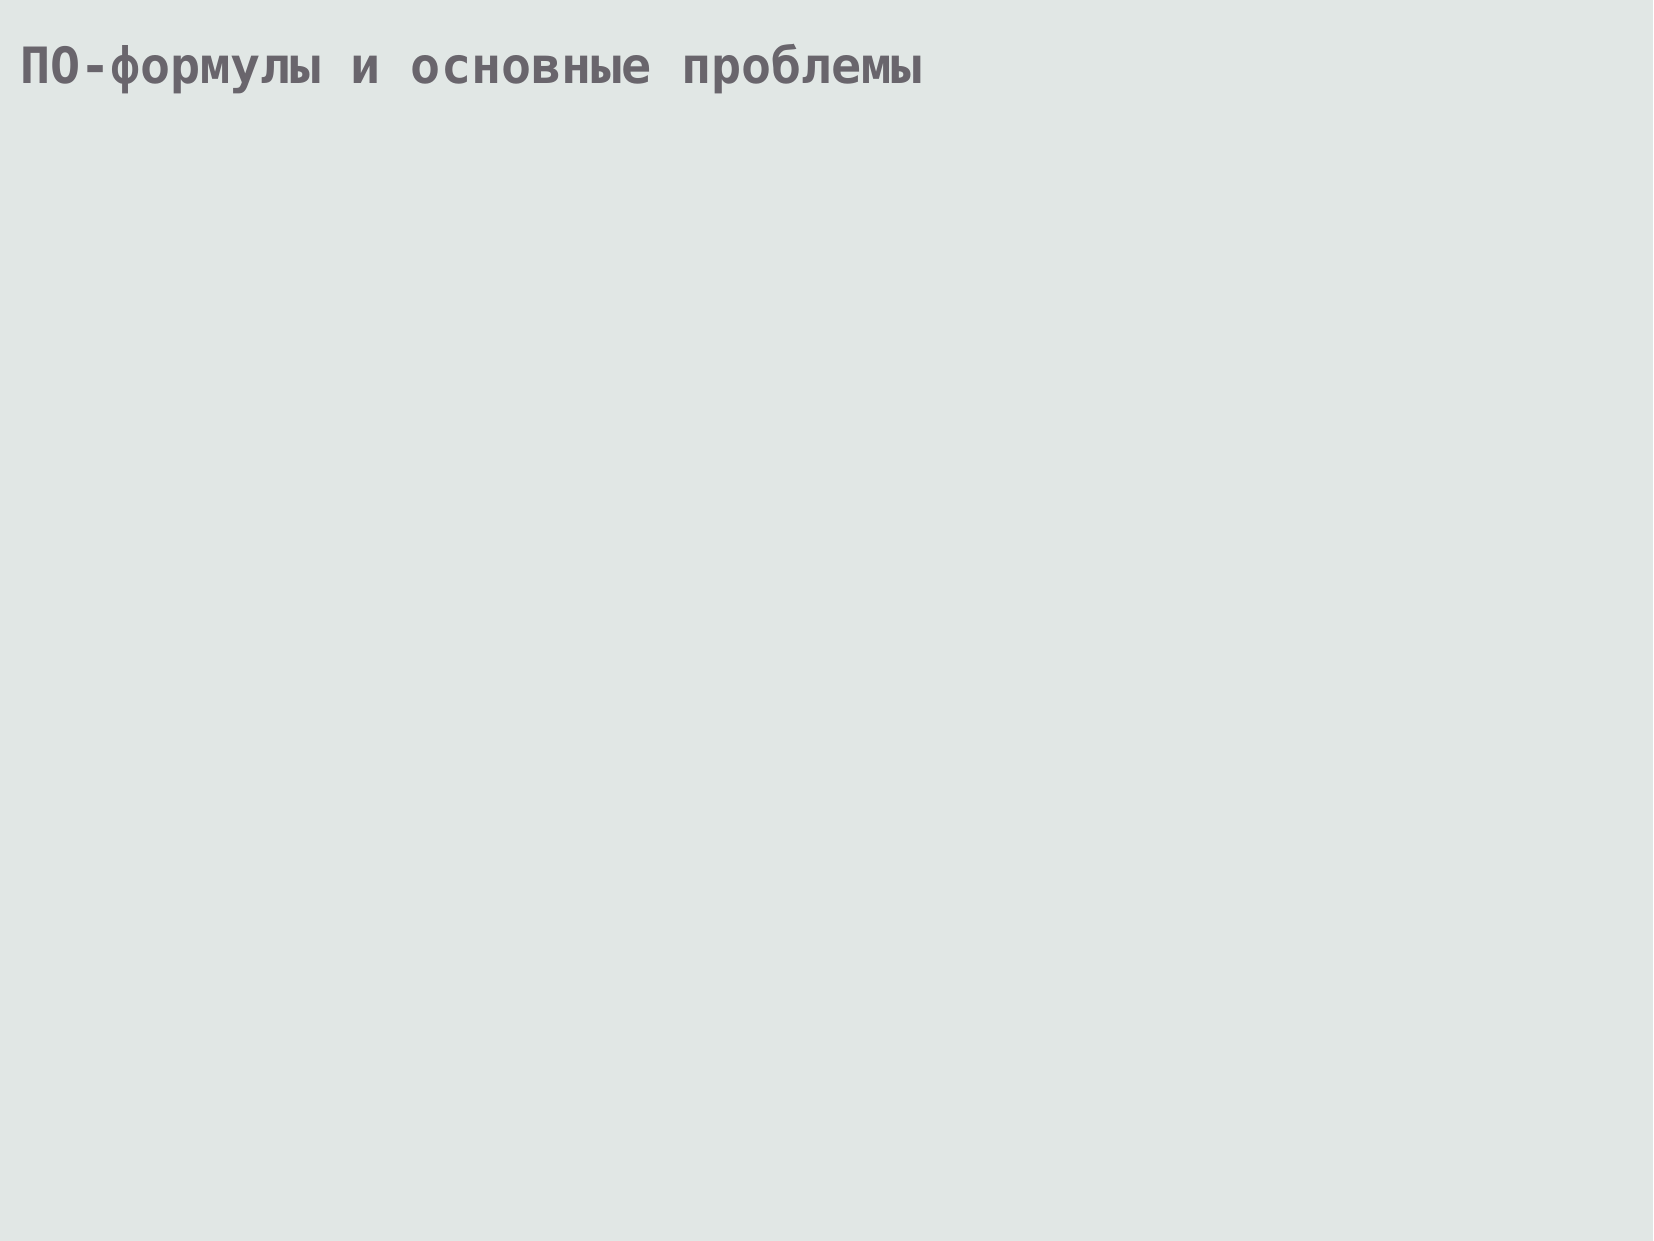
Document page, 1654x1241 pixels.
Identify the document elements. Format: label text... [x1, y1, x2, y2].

text_box ПО-формулы и основные проблемы [6, 30, 1231, 104]
